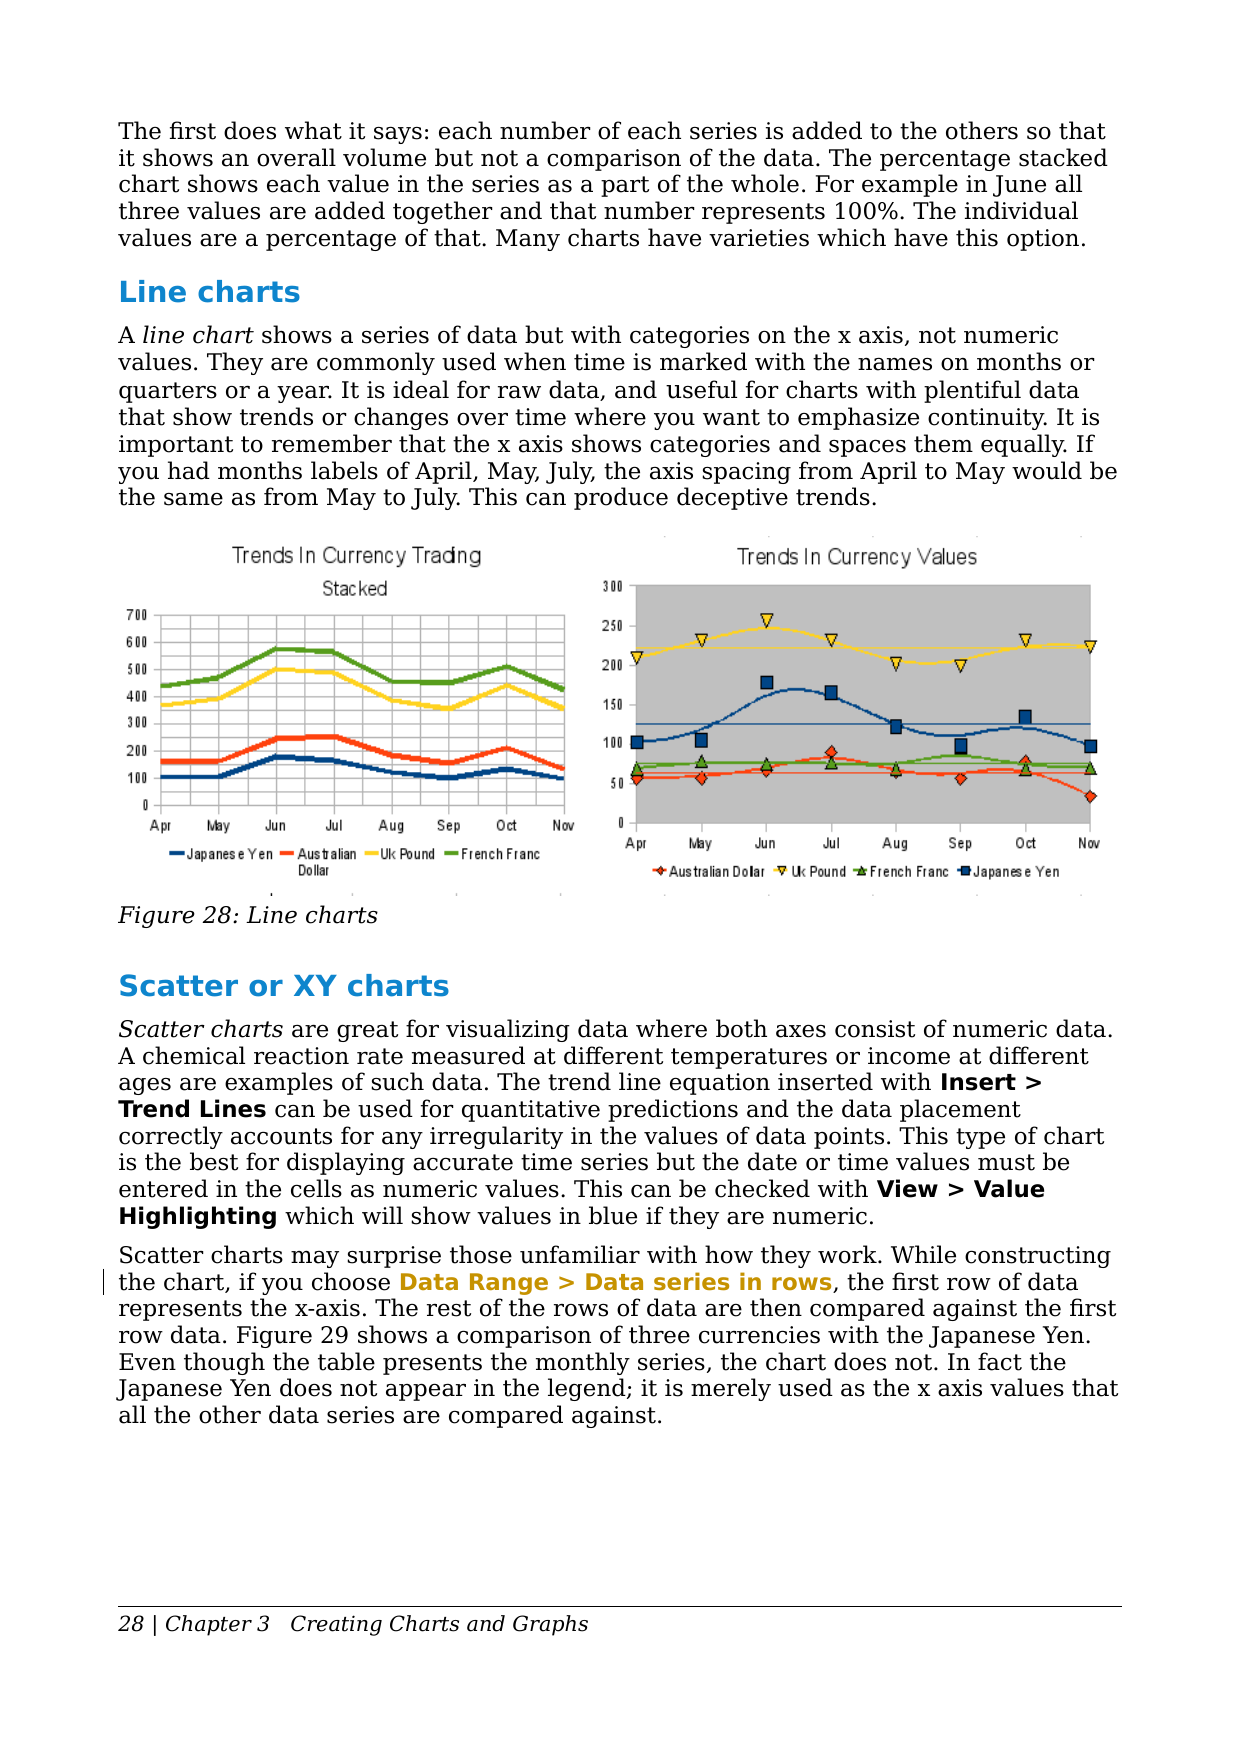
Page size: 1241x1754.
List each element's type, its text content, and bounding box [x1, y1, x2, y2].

text Scatter charts are great for visualizing data where both axes consist of numeric data. A chemical reaction rate measured at different temperatures or income at different ages are examples of such data. The trend line equation inserted with Insert > Trend Lines can be used for quantitative predictions and the data placement correctly accounts for any irregularity in the values of data points. This type of chart is the best for displaying accurate time series but the date or time values must be entered in the cells as numeric values. This can be checked with View > Value Highlighting which will show values in blue if they are numeric. [118, 1016, 1122, 1229]
text Figure 28: Line charts [118, 902, 1122, 929]
text A line chart shows a series of data but with categories on the x axis, not numeric values. They are commonly used when time is marked with the names on months or quarters or a year. It is ideal for raw data, and useful for charts with plentiful data that show trends or changes over time where you want to emphasize continuity. It is important to remember that the x axis shows categories and spaces them equally. If you had months labels of April, May, July, the axis spacing from April to May would be the same as from May to July. This can produce deceptive trends. [118, 322, 1122, 511]
subtitle Line charts [118, 276, 1122, 310]
picture [118, 536, 1123, 896]
text Scatter charts may surprise those unfamiliar with how they work. While constructing the chart, if you choose Data Range > Data series in rows, the first row of data represents the x-axis. The rest of the rows of data are then compared against the first row data. Figure 29 shows a comparison of three currencies with the Japanese Yen. Even though the table presents the monthly series, the chart does not. In fact the Japanese Yen does not appear in the legend; it is merely used as the x axis values that all the other data series are compared against. [118, 1242, 1122, 1429]
subtitle Scatter or XY charts [118, 970, 1122, 1004]
text The first does what it says: each number of each series is added to the others so that it shows an overall volume but not a comparison of the data. The percentage stacked chart shows each value in the series as a part of the whole. For example in June all three values are added together and that number represents 100%. The individual values are a percentage of that. Many charts have varieties which have this option. [118, 118, 1122, 251]
